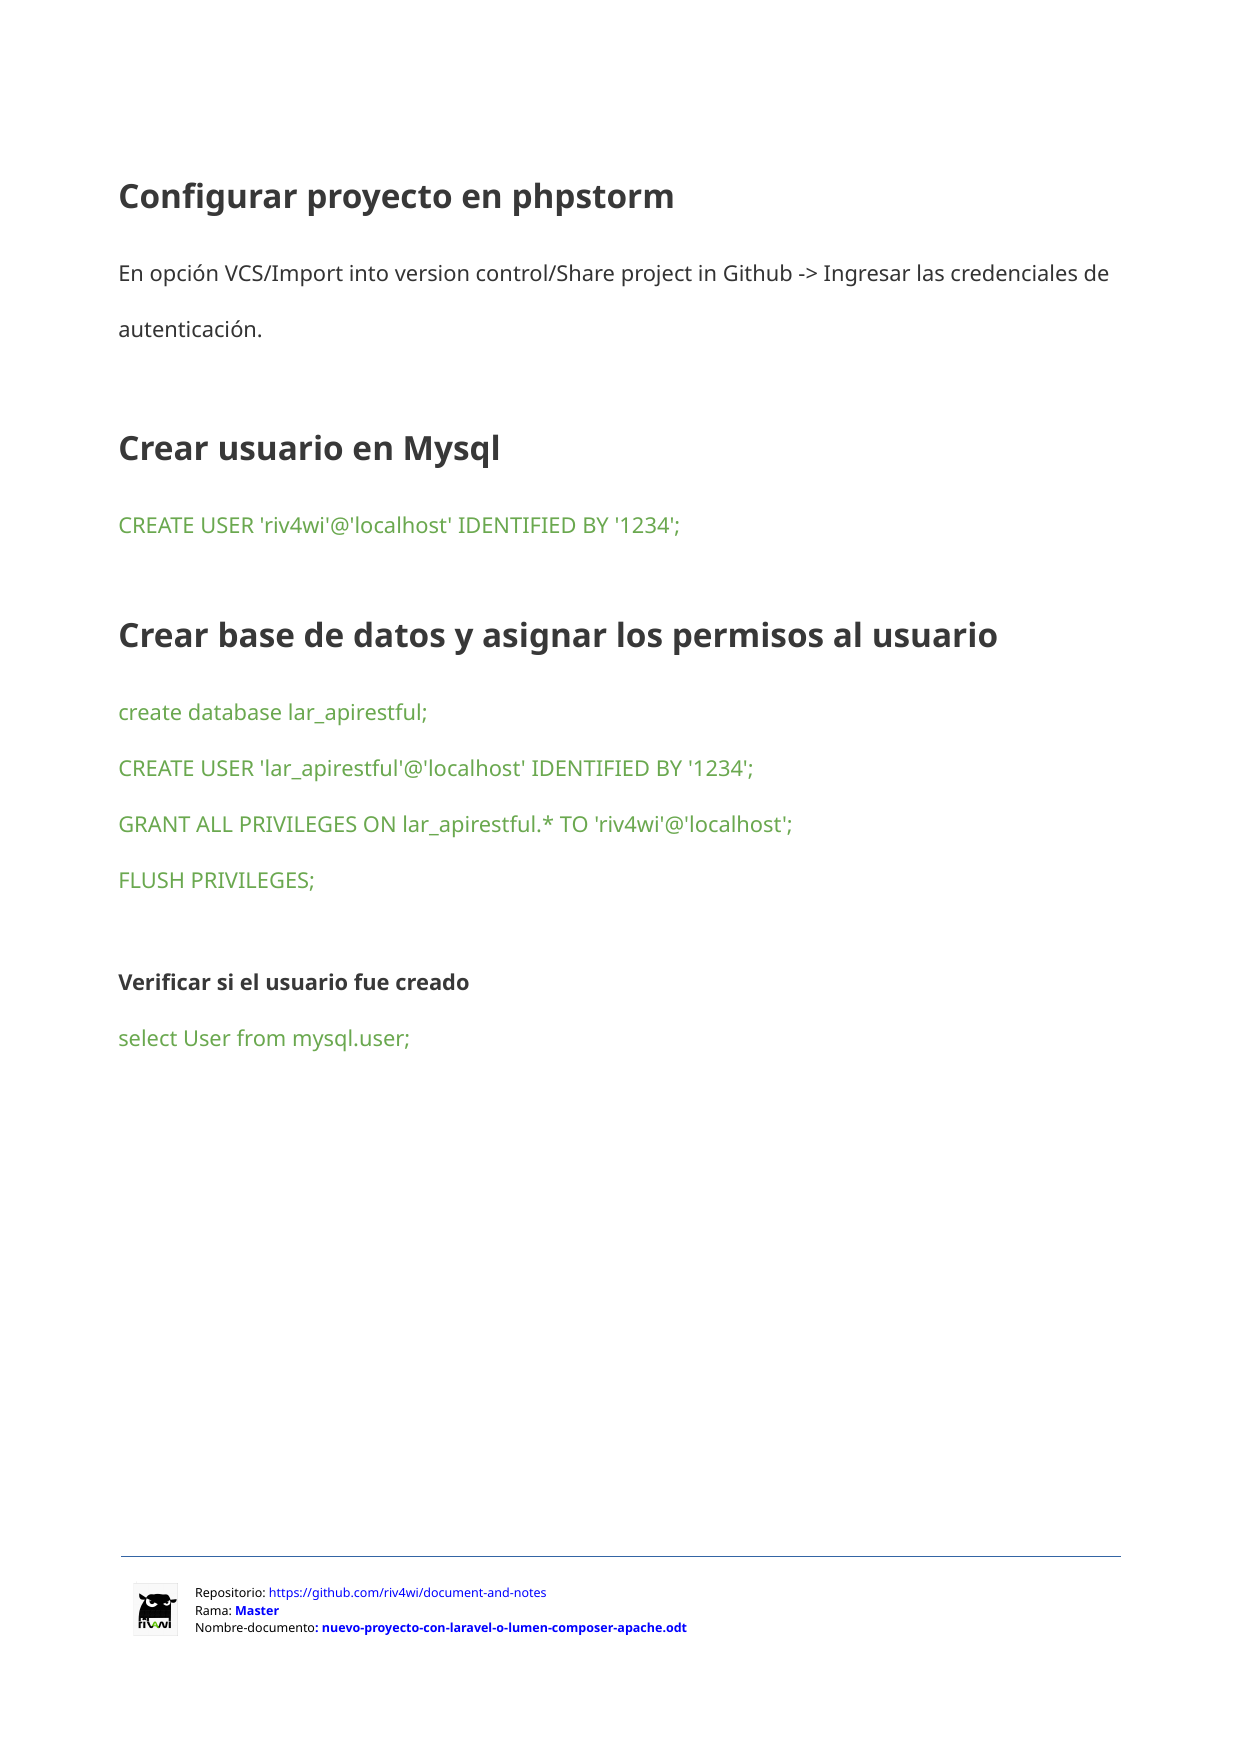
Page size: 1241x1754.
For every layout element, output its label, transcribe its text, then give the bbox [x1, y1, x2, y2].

subtitle Configurar proyecto en phpstorm [118, 173, 1122, 218]
text CREATE USER 'riv4wi'@'localhost' IDENTIFIED BY '1234'; [118, 509, 1122, 539]
picture [133, 1583, 178, 1636]
subtitle Crear base de datos y asignar los permisos al usuario [118, 612, 1122, 657]
subtitle Crear usuario en Mysql [118, 424, 1122, 470]
subtitle Verificar si el usuario fue creado [118, 967, 1122, 996]
text select User from mysql.user; [118, 1023, 1122, 1052]
text FLUSH PRIVILEGES; [118, 865, 1122, 894]
text GRANT ALL PRIVILEGES ON lar_apirestful.* TO 'riv4wi'@'localhost'; [118, 809, 1122, 838]
text create database lar_apirestful; [118, 697, 1122, 727]
text CREATE USER 'lar_apirestful'@'localhost' IDENTIFIED BY '1234'; [118, 753, 1122, 783]
text En opción VCS/Import into version control/Share project in Github -> Ingresar las credenciales de autenticación. [118, 258, 1122, 344]
